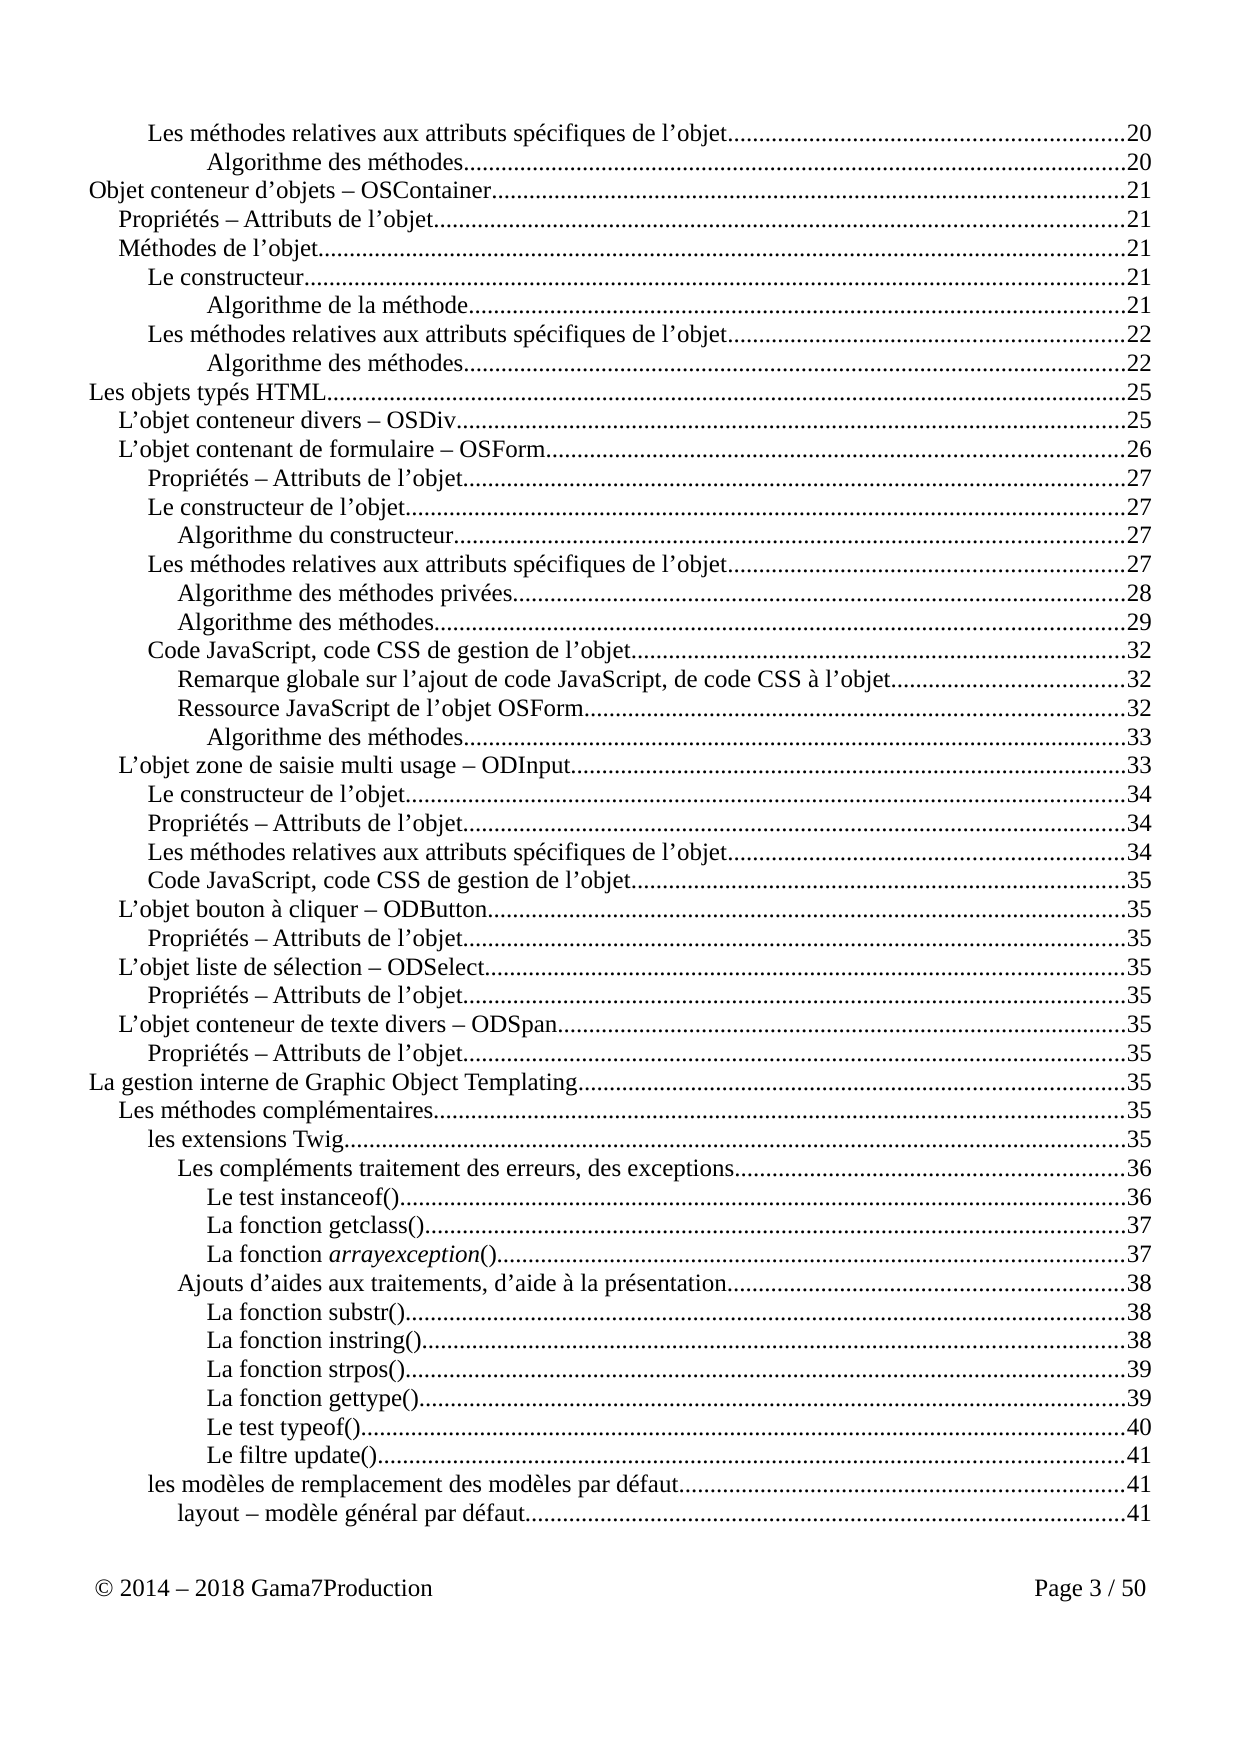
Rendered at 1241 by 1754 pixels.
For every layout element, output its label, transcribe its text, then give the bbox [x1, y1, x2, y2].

text La fonction substr() 38 [206, 1297, 1152, 1326]
text Algorithme des méthodes 29 [177, 607, 1152, 636]
text Le constructeur 21 [147, 262, 1152, 291]
text L’objet liste de sélection – ODSelect 35 [118, 952, 1152, 981]
text La fonction instring() 38 [206, 1326, 1152, 1354]
text Algorithme des méthodes 20 [206, 147, 1152, 176]
text Les méthodes relatives aux attributs spécifiques de l’objet 22 [147, 319, 1152, 348]
text Les méthodes relatives aux attributs spécifiques de l’objet 34 [147, 837, 1152, 866]
text La fonction gettype() 39 [206, 1383, 1152, 1412]
text Propriétés – Attributs de l’objet 34 [147, 808, 1152, 837]
text Les méthodes relatives aux attributs spécifiques de l’objet 20 [147, 118, 1152, 147]
text La gestion interne de Graphic Object Templating 35 [88, 1067, 1152, 1096]
text Algorithme des méthodes 33 [206, 722, 1152, 751]
text Algorithme des méthodes 22 [206, 348, 1152, 377]
text Remarque globale sur l’ajout de code JavaScript, de code CSS à l’objet 32 [177, 664, 1152, 693]
text Le test typeof() 40 [206, 1412, 1152, 1441]
text Ajouts d’aides aux traitements, d’aide à la présentation 38 [177, 1268, 1152, 1297]
text Code JavaScript, code CSS de gestion de l’objet 32 [147, 636, 1152, 664]
text Propriétés – Attributs de l’objet 27 [147, 463, 1152, 492]
text les extensions Twig 35 [147, 1124, 1152, 1153]
text Objet conteneur d’objets – OSContainer 21 [88, 176, 1152, 204]
text Le test instanceof() 36 [206, 1182, 1152, 1211]
text Propriétés – Attributs de l’objet 21 [118, 204, 1152, 233]
text Les méthodes relatives aux attributs spécifiques de l’objet 27 [147, 549, 1152, 578]
text Méthodes de l’objet 21 [118, 233, 1152, 262]
text Ressource JavaScript de l’objet OSForm 32 [177, 693, 1152, 722]
text Le filtre update() 41 [206, 1441, 1152, 1469]
text L’objet conteneur de texte divers – ODSpan 35 [118, 1009, 1152, 1038]
text La fonction arrayexception() 37 [206, 1239, 1152, 1268]
text Algorithme de la méthode 21 [206, 291, 1152, 319]
text Algorithme des méthodes privées 28 [177, 578, 1152, 607]
text La fonction getclass() 37 [206, 1211, 1152, 1239]
text Propriétés – Attributs de l’objet 35 [147, 923, 1152, 952]
text L’objet contenant de formulaire – OSForm 26 [118, 434, 1152, 463]
text Propriétés – Attributs de l’objet 35 [147, 1038, 1152, 1067]
text L’objet zone de saisie multi usage – ODInput 33 [118, 751, 1152, 779]
text Le constructeur de l’objet 34 [147, 779, 1152, 808]
text Les méthodes complémentaires 35 [118, 1096, 1152, 1124]
text La fonction strpos() 39 [206, 1354, 1152, 1383]
text les modèles de remplacement des modèles par défaut 41 [147, 1469, 1152, 1498]
text Propriétés – Attributs de l’objet 35 [147, 981, 1152, 1009]
text L’objet conteneur divers – OSDiv 25 [118, 406, 1152, 434]
text Algorithme du constructeur 27 [177, 521, 1152, 549]
text Les objets typés HTML 25 [88, 377, 1152, 406]
text Code JavaScript, code CSS de gestion de l’objet 35 [147, 866, 1152, 894]
text Le constructeur de l’objet 27 [147, 492, 1152, 521]
text layout – modèle général par défaut 41 [177, 1498, 1152, 1527]
text L’objet bouton à cliquer – ODButton 35 [118, 894, 1152, 923]
text Les compléments traitement des erreurs, des exceptions 36 [177, 1153, 1152, 1182]
